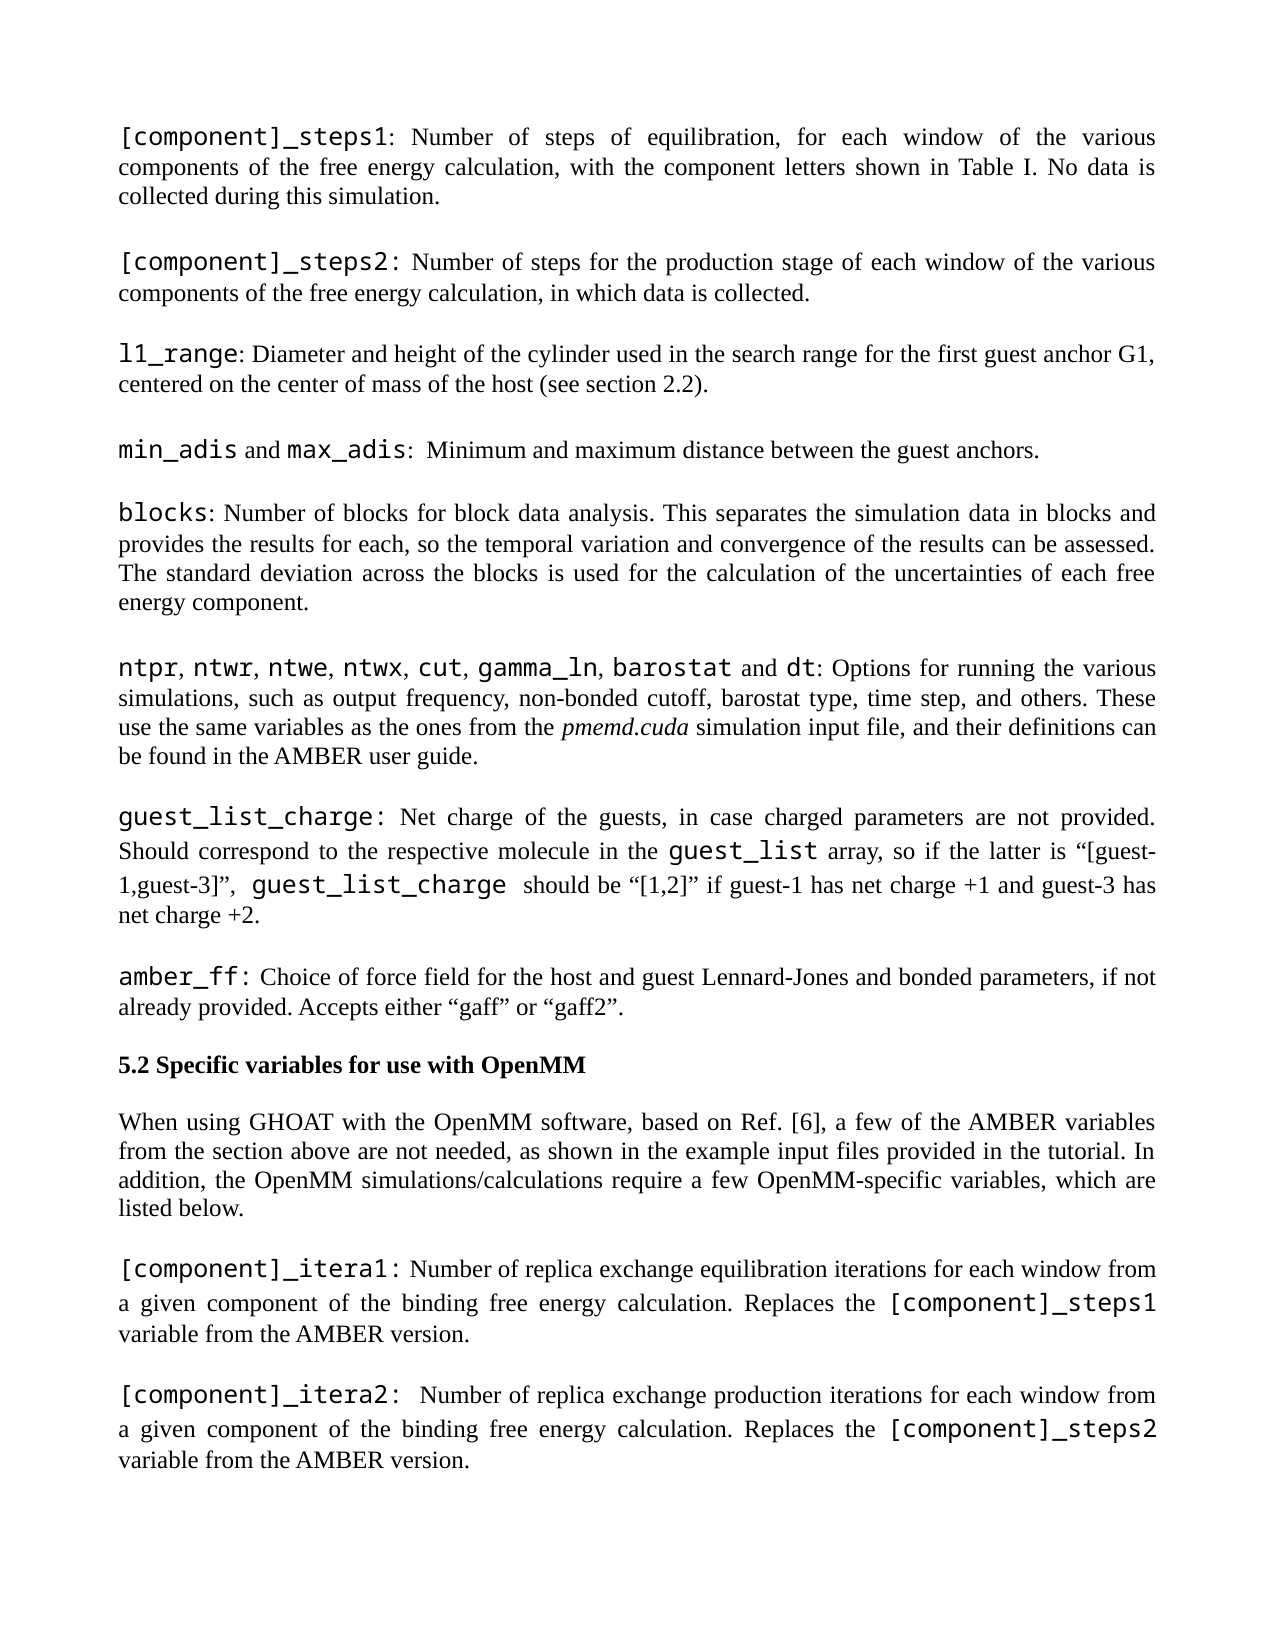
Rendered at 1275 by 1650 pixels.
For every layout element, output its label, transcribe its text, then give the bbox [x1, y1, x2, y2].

text blocks: Number of blocks for block data analysis. This separates the simulation data in blocks and provides the results for each, so the temporal variation and convergence of the results can be assessed. The standard deviation across the blocks is used for the calculation of the uncertainties of each free energy component. [118, 495, 1157, 615]
text [component]_itera1: Number of replica exchange equilibration iterations for each window from a given component of the binding free energy calculation. Replaces the [component]_steps1 variable from the AMBER version. [118, 1251, 1157, 1348]
text [component]_steps2: Number of steps for the production stage of each window of the various components of the free energy calculation, in which data is collected. [118, 244, 1157, 307]
text When using GHOAT with the OpenMM software, based on Ref. [6], a few of the AMBER variables from the section above are not needed, as shown in the example input files provided in the tutorial. In addition, the OpenMM simulations/calculations require a few OpenMM-specific variables, which are listed below. [118, 1107, 1157, 1222]
text l1_range: Diameter and height of the cylinder used in the search range for the first guest anchor G1, centered on the center of mass of the host (see section 2.2). [118, 335, 1157, 398]
text [component]_itera2: Number of replica exchange production iterations for each window from a given component of the binding free energy calculation. Replaces the [component]_steps2 variable from the AMBER version. [118, 1377, 1157, 1473]
text 5.2 Specific variables for use with OpenMM [118, 1050, 1157, 1078]
text amber_ff: Choice of force field for the host and guest Lennard-Jones and bonded parameters, if not already provided. Accepts either “gaff” or “gaff2”. [118, 958, 1157, 1021]
text ntpr, ntwr, ntwe, ntwx, cut, gamma_ln, barostat and dt: Options for running the various simulations, such as output frequency, non-bonded cutoff, barostat type, time step, and others. These use the same variables as the ones from the pmemd.cuda simulation input file, and their definitions can be found in the AMBER user guide. [118, 649, 1157, 770]
text [component]_steps1: Number of steps of equilibration, for each window of the various components of the free energy calculation, with the component letters shown in Table I. No data is collected during this simulation. [118, 118, 1157, 210]
text min_adis and max_adis: Minimum and maximum distance between the guest anchors. [118, 432, 1157, 466]
text guest_list_charge: Net charge of the guests, in case charged parameters are not provided. Should correspond to the respective molecule in the guest_list array, so if the latter is “[guest-1,guest-3]”, guest_list_charge should be “[1,2]” if guest-1 has net charge +1 and guest-3 has net charge +2. [118, 798, 1157, 929]
